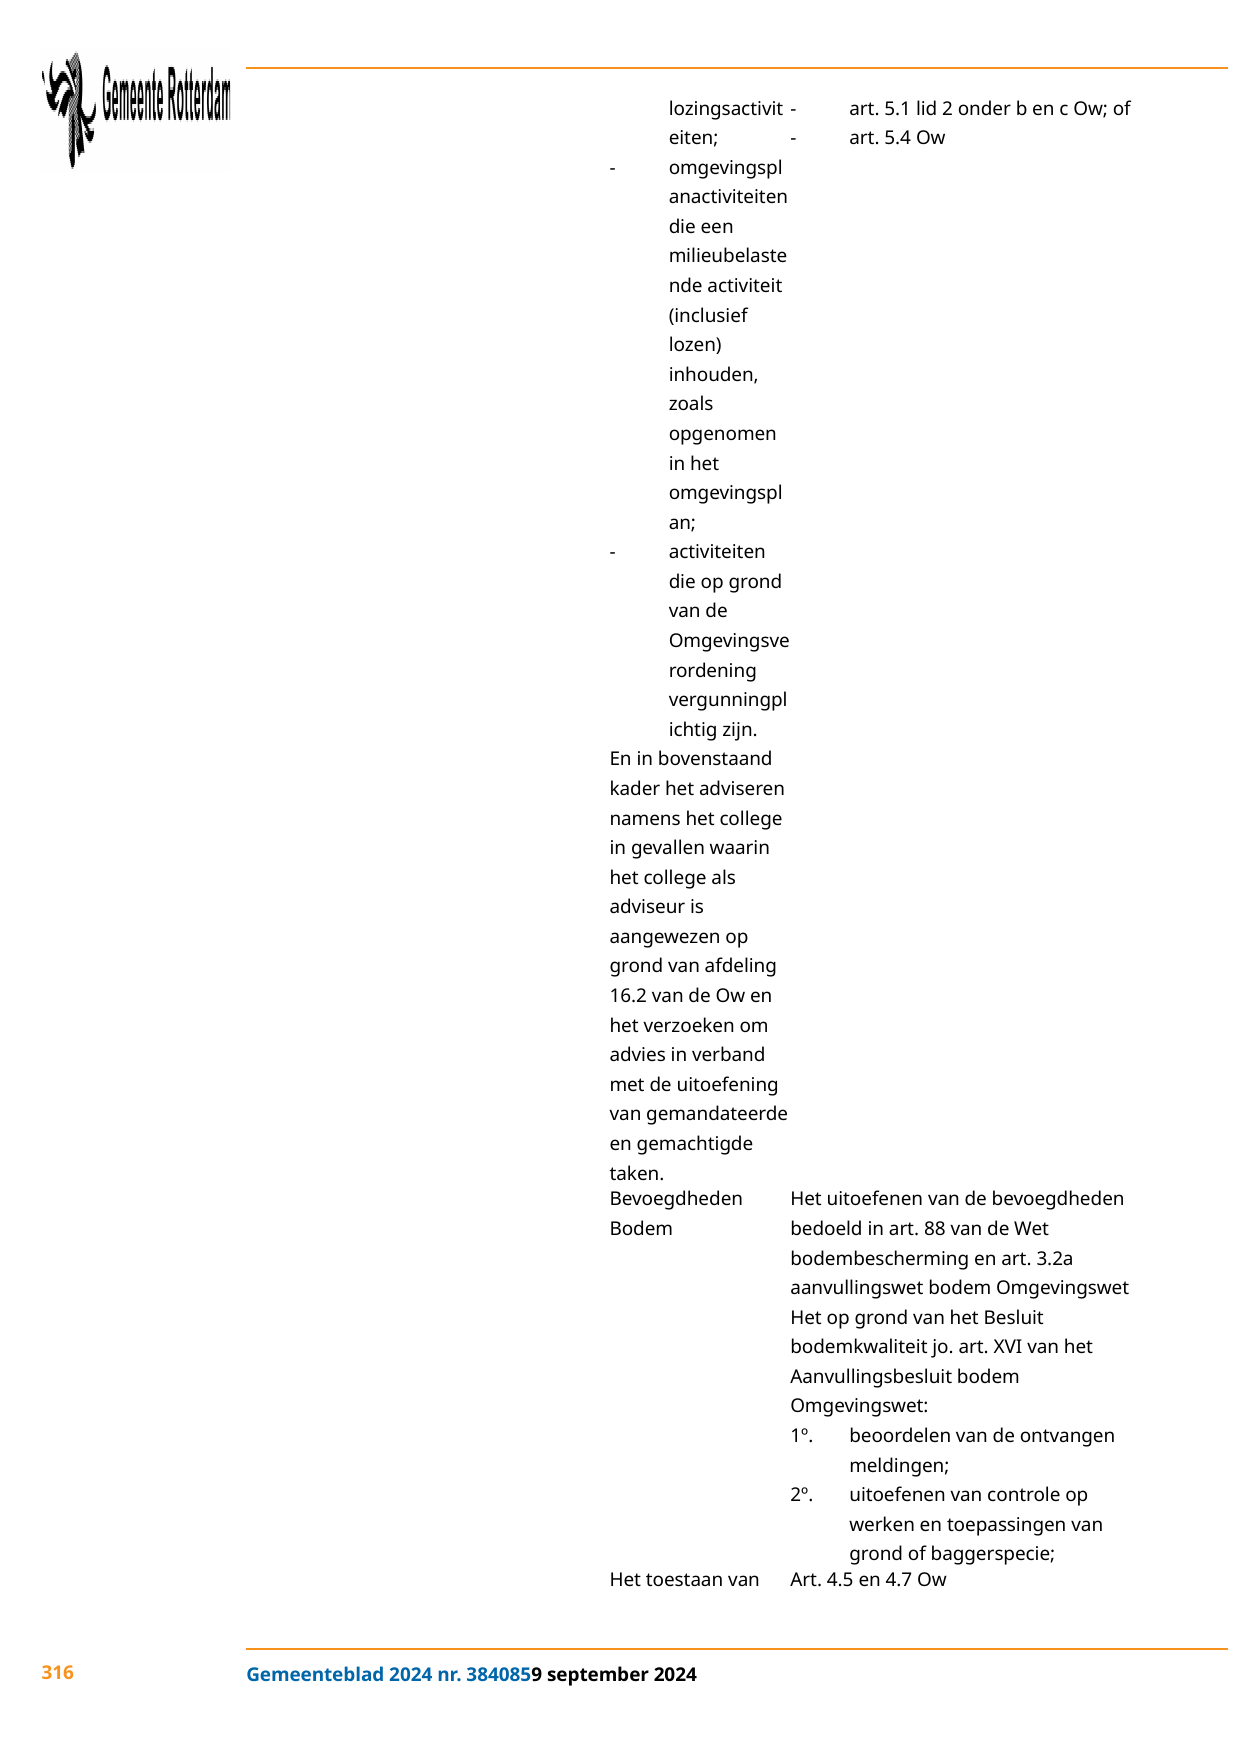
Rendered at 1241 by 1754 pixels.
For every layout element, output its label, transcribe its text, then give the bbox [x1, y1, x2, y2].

table_cell Het uitoefenen van de bevoegdheden bedoeld in art. 88 van de Wet bodembescherming en art. 3.2a aanvullingswet bodem Omgevingswet Het op grond van het Besluit bodemkwaliteit jo. art. XVI van het Aanvullingsbesluit bodem Omgevingswet: beoordelen van de ontvangen meldingen; uitoefenen van controle op werken en toepassingen van grond of baggerspecie; [790, 1186, 1152, 1566]
table_cell Bevoegdheden Bodem [609, 1186, 790, 1566]
table_cell lozingsactiviteiten; omgevingsplanactiviteiten die een milieubelastende activiteit (inclusief lozen) inhouden, zoals opgenomen in het omgevingsplan; activiteiten die op grond van de Omgevingsverordening vergunningplichtig zijn. En in bovenstaand kader het adviseren namens het college in gevallen waarin het college als adviseur is aangewezen op grond van afdeling 16.2 van de Ow en het verzoeken om advies in verband met de uitoefening van gemandateerde en gemachtigde taken. [609, 95, 790, 1186]
table_cell Art. 4.5 en 4.7 Ow [790, 1566, 1152, 1592]
table_cell [248, 95, 429, 1592]
table_cell [429, 95, 609, 1592]
table_cell art. 5.1 lid 2 onder b en c Ow; of art. 5.4 Ow [790, 95, 1152, 1186]
table_cell Het toestaan van [609, 1566, 790, 1592]
picture [41, 47, 231, 172]
